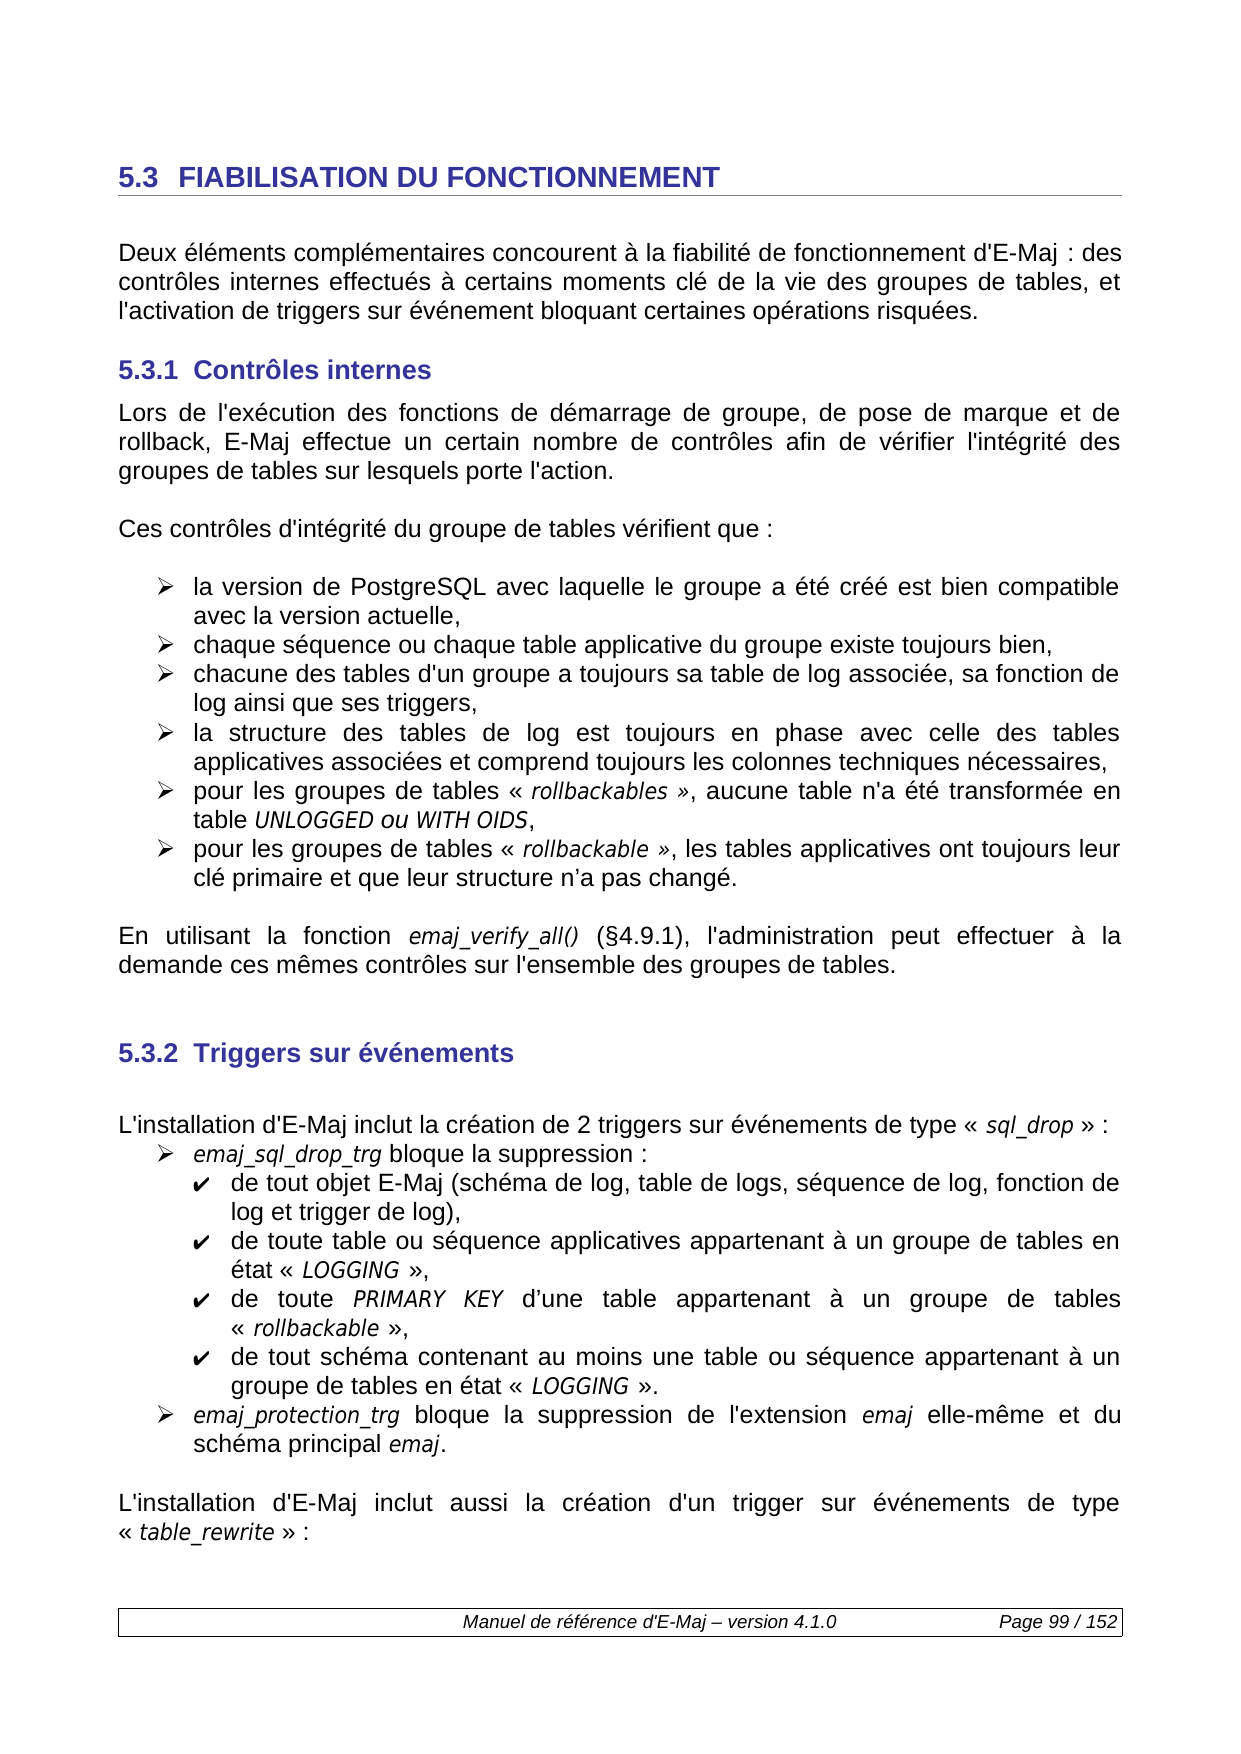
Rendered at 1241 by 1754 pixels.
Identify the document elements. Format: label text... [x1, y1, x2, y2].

text Ces contrôles d'intégrité du groupe de tables vérifient que : [118, 514, 1122, 543]
text Deux éléments complémentaires concourent à la fiabilité de fonctionnement d'E-Maj : des contrôles internes effectués à certains moments clé de la vie des groupes de tables, et l'activation de triggers sur événement bloquant certaines opérations risquées. [118, 238, 1122, 325]
text En utilisant la fonction emaj_verify_all() (§4.9.1), l'administration peut effectuer à la demande ces mêmes contrôles sur l'ensemble des groupes de tables. [118, 921, 1122, 979]
list la structure des tables de log est toujours en phase avec celle des tables applicatives associées et comprend toujours les colonnes techniques nécessaires, [156, 717, 1122, 776]
list emaj_protection_trg bloque la suppression de l'extension emaj elle-même et du schéma principal emaj. [156, 1400, 1122, 1458]
text L'installation d'E-Maj inclut la création de 2 triggers sur événements de type « sql_drop » : [118, 1110, 1122, 1139]
subtitle Contrôles internes [118, 354, 1122, 385]
list la version de PostgreSQL avec laquelle le groupe a été créé est bien compatible avec la version actuelle, [156, 572, 1122, 630]
list de toute table ou séquence applicatives appartenant à un groupe de tables en état « LOGGING », [193, 1226, 1122, 1284]
subtitle Triggers sur événements [118, 1037, 1122, 1068]
list pour les groupes de tables « rollbackables », aucune table n'a été transformée en table UNLOGGED ou WITH OIDS, [156, 776, 1122, 834]
list de toute PRIMARY KEY d’une table appartenant à un groupe de tables « rollbackable », [193, 1284, 1122, 1342]
list emaj_sql_drop_trg bloque la suppression : [156, 1139, 1122, 1168]
list chacune des tables d'un groupe a toujours sa table de log associée, sa fonction de log ainsi que ses triggers, [156, 659, 1122, 717]
subtitle Fiabilisation du fonctionnement [118, 160, 1122, 195]
text Lors de l'exécution des fonctions de démarrage de groupe, de pose de marque et de rollback, E-Maj effectue un certain nombre de contrôles afin de vérifier l'intégrité des groupes de tables sur lesquels porte l'action. [118, 398, 1122, 485]
text L'installation d'E-Maj inclut aussi la création d'un trigger sur événements de type « table_rewrite » : [118, 1487, 1122, 1546]
list pour les groupes de tables « rollbackable », les tables applicatives ont toujours leur clé primaire et que leur structure n’a pas changé. [156, 834, 1122, 892]
list de tout objet E-Maj (schéma de log, table de logs, séquence de log, fonction de log et trigger de log), [193, 1168, 1122, 1226]
list de tout schéma contenant au moins une table ou séquence appartenant à un groupe de tables en état « LOGGING ». [193, 1342, 1122, 1400]
list chaque séquence ou chaque table applicative du groupe existe toujours bien, [156, 630, 1122, 659]
